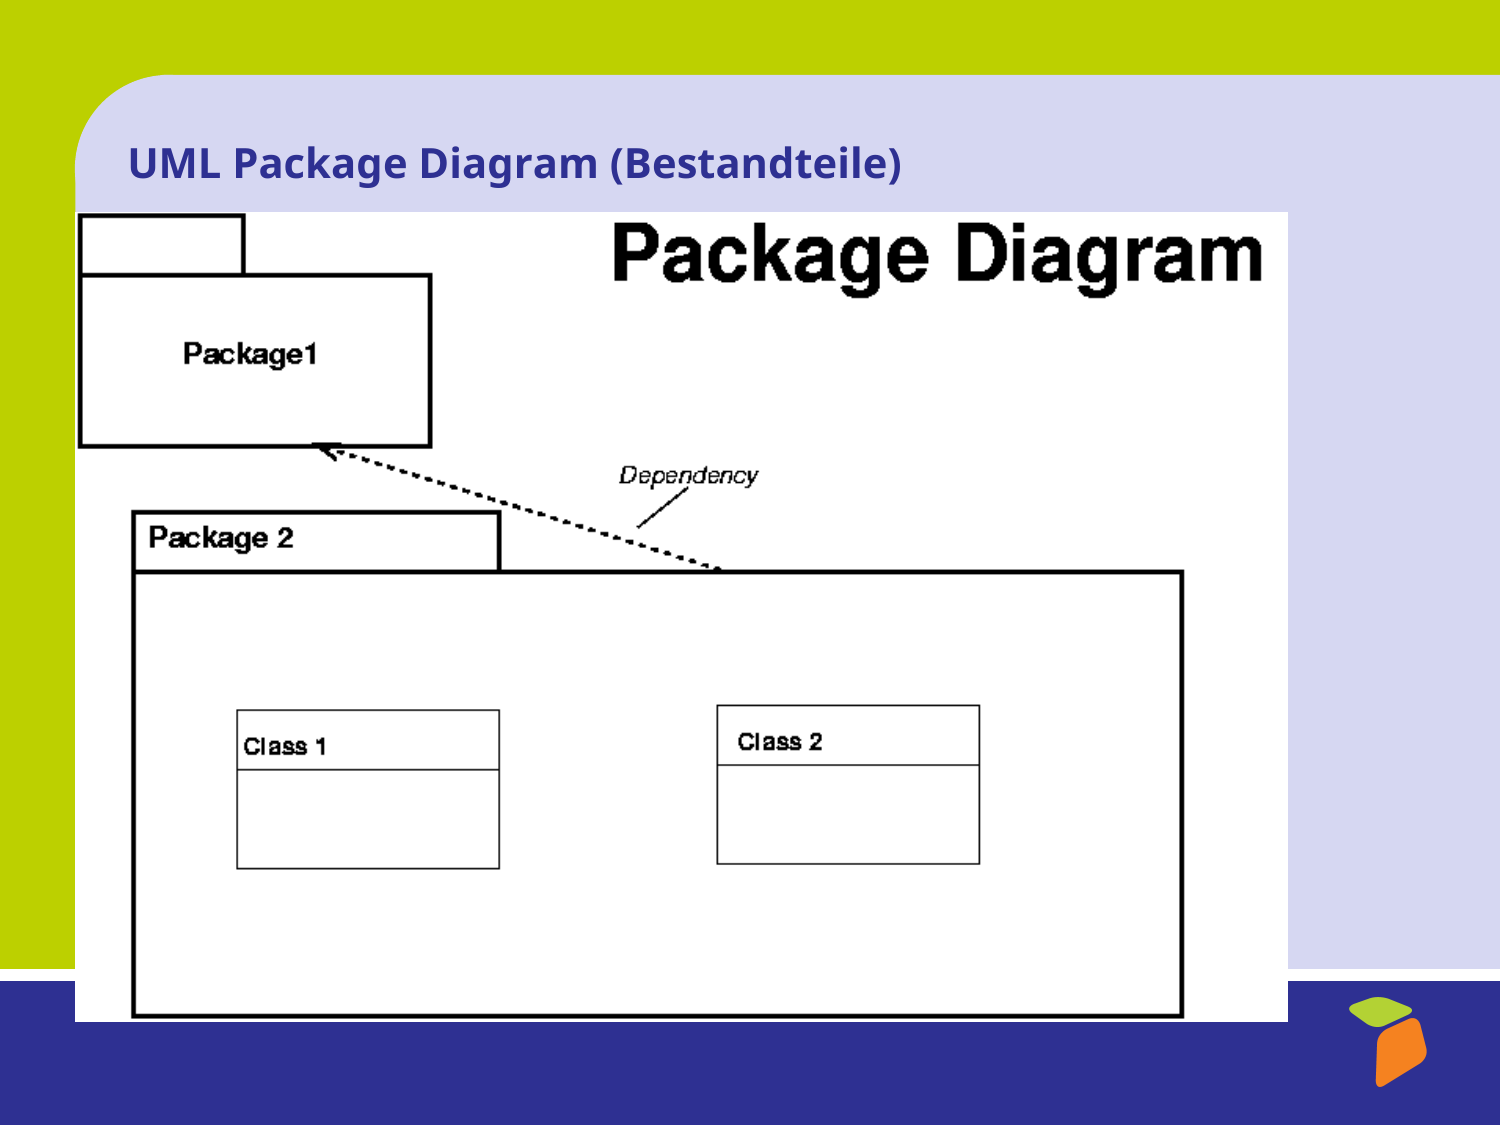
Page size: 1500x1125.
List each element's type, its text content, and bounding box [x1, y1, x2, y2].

picture [0, 212, 1500, 1125]
title UML Package Diagram (Bestandteile) [112, 112, 1388, 213]
